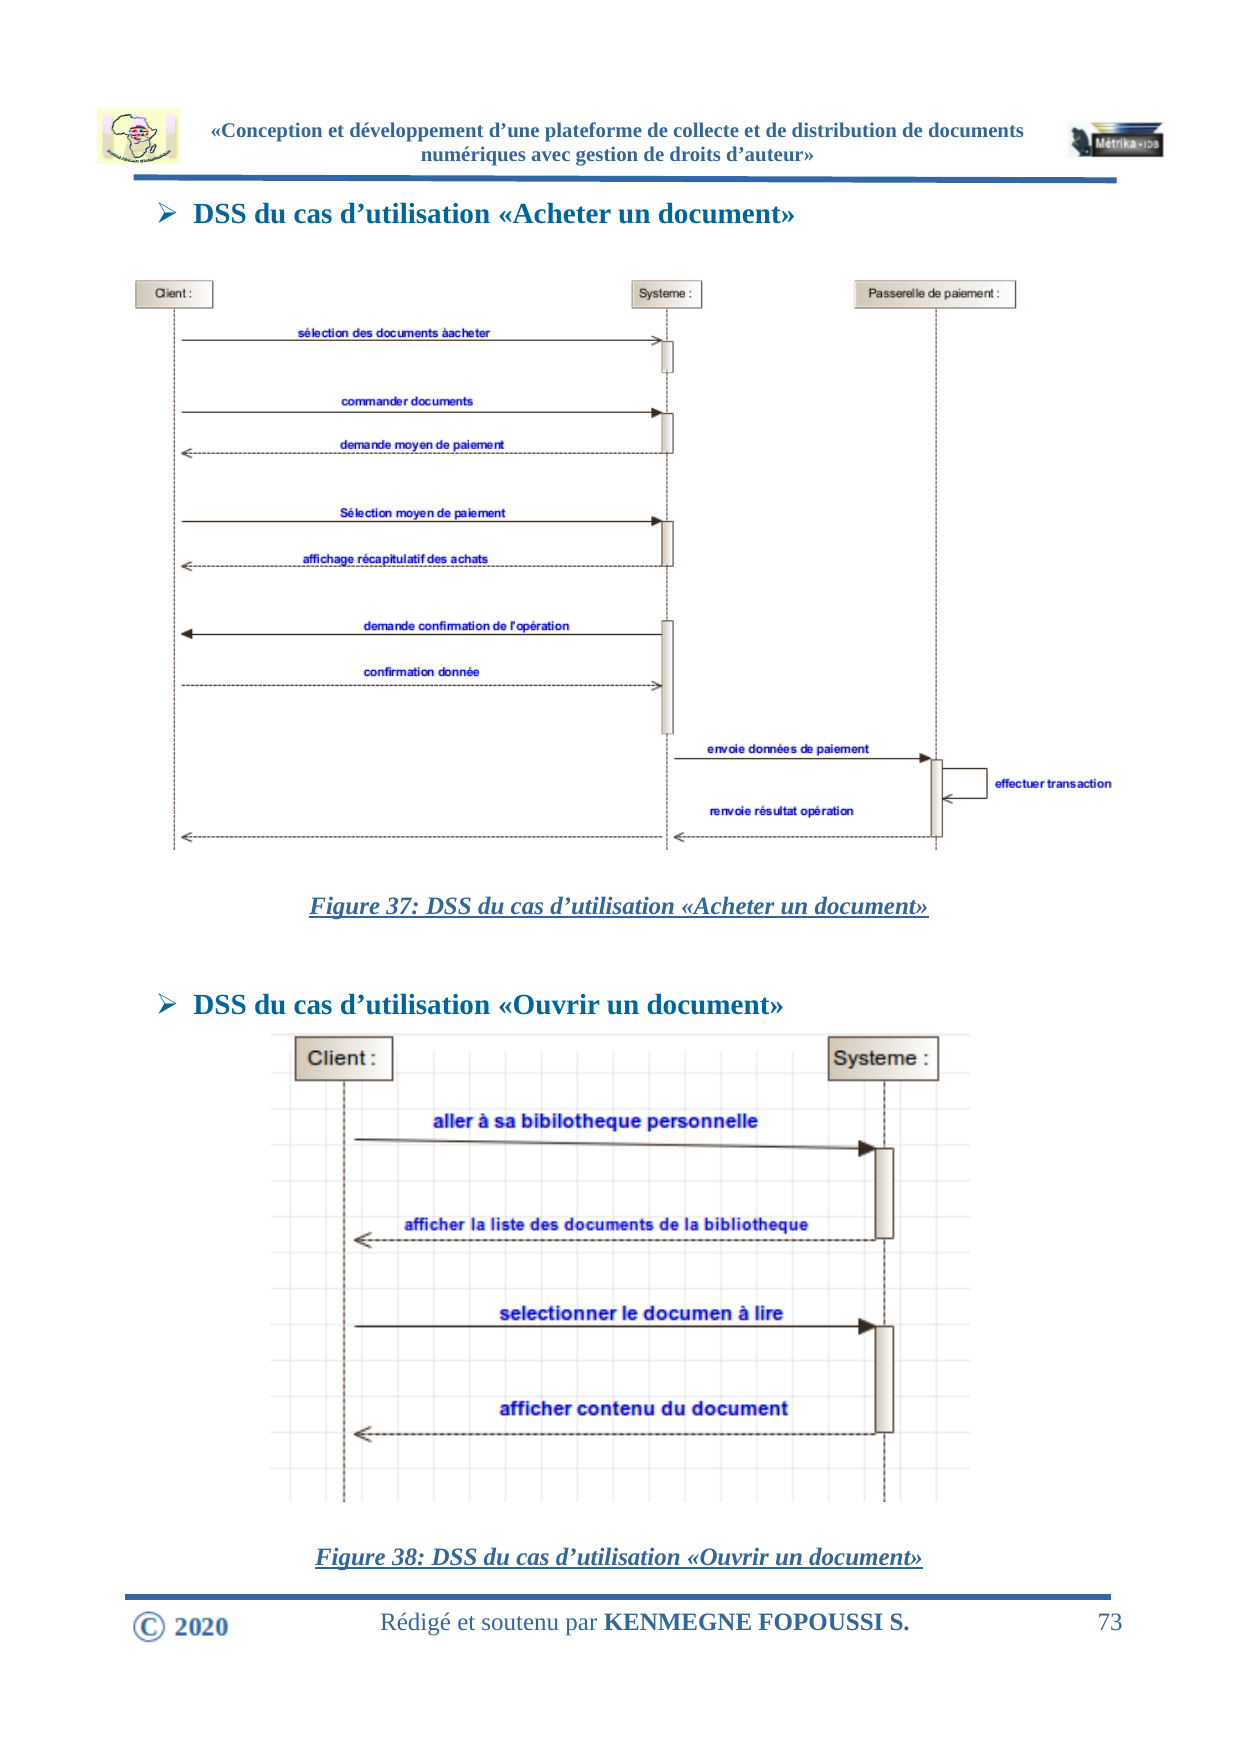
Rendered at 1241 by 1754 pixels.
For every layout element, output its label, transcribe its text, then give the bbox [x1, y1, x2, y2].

picture [118, 270, 1123, 850]
picture [1063, 116, 1168, 160]
picture [158, 202, 174, 212]
text Figure 38: DSS du cas d’utilisation «Ouvrir un document» [271, 1542, 970, 1571]
list DSS du cas d’utilisation «Ouvrir un document» [156, 987, 1122, 1021]
picture [95, 107, 182, 166]
picture [158, 993, 174, 1003]
list DSS du cas d’utilisation «Acheter un document» [156, 196, 1122, 229]
text Figure 37: DSS du cas d’utilisation «Acheter un document» [118, 891, 1122, 920]
picture [126, 1604, 231, 1647]
picture [270, 1033, 970, 1502]
